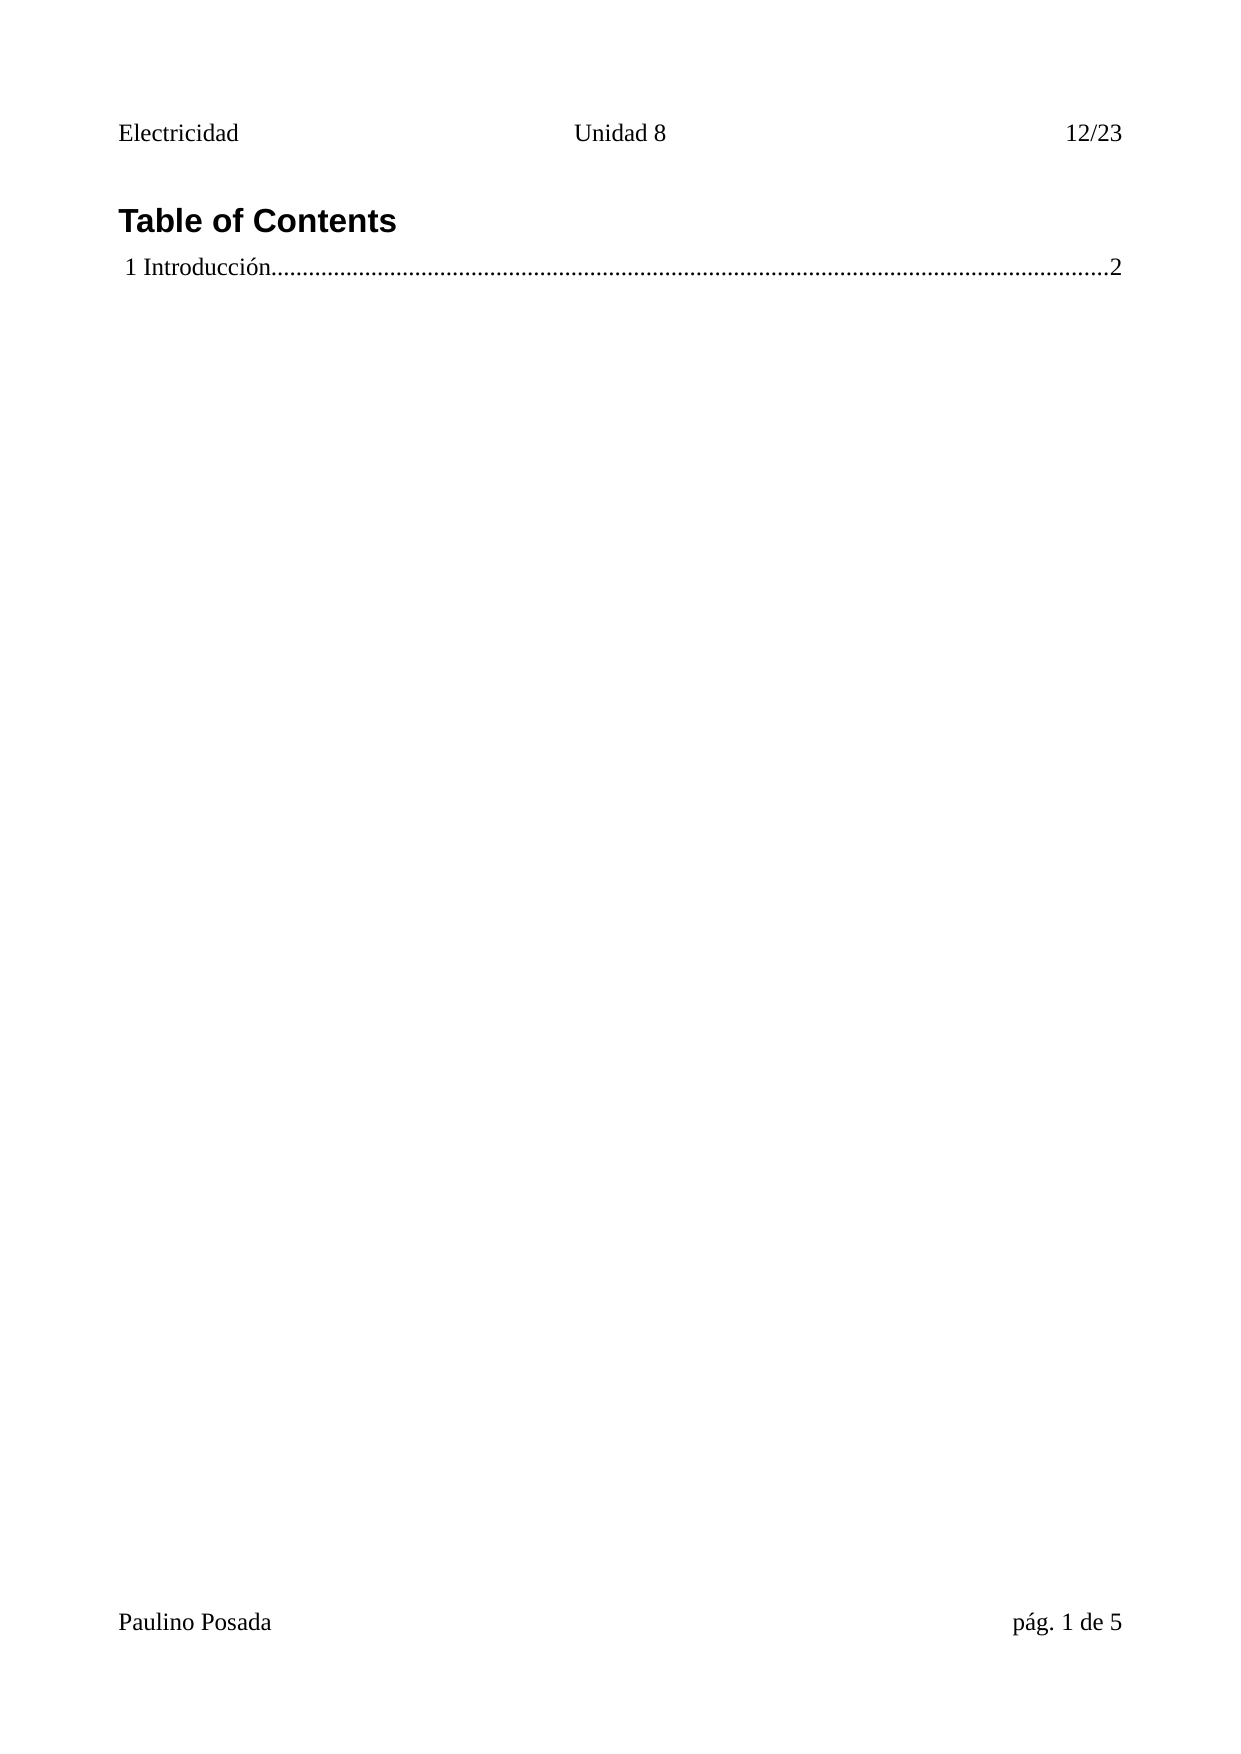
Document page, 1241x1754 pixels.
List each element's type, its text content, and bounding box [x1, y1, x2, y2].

text 1 Introducción 2 [118, 252, 1122, 281]
subtitle Table of Contents [118, 201, 1122, 240]
